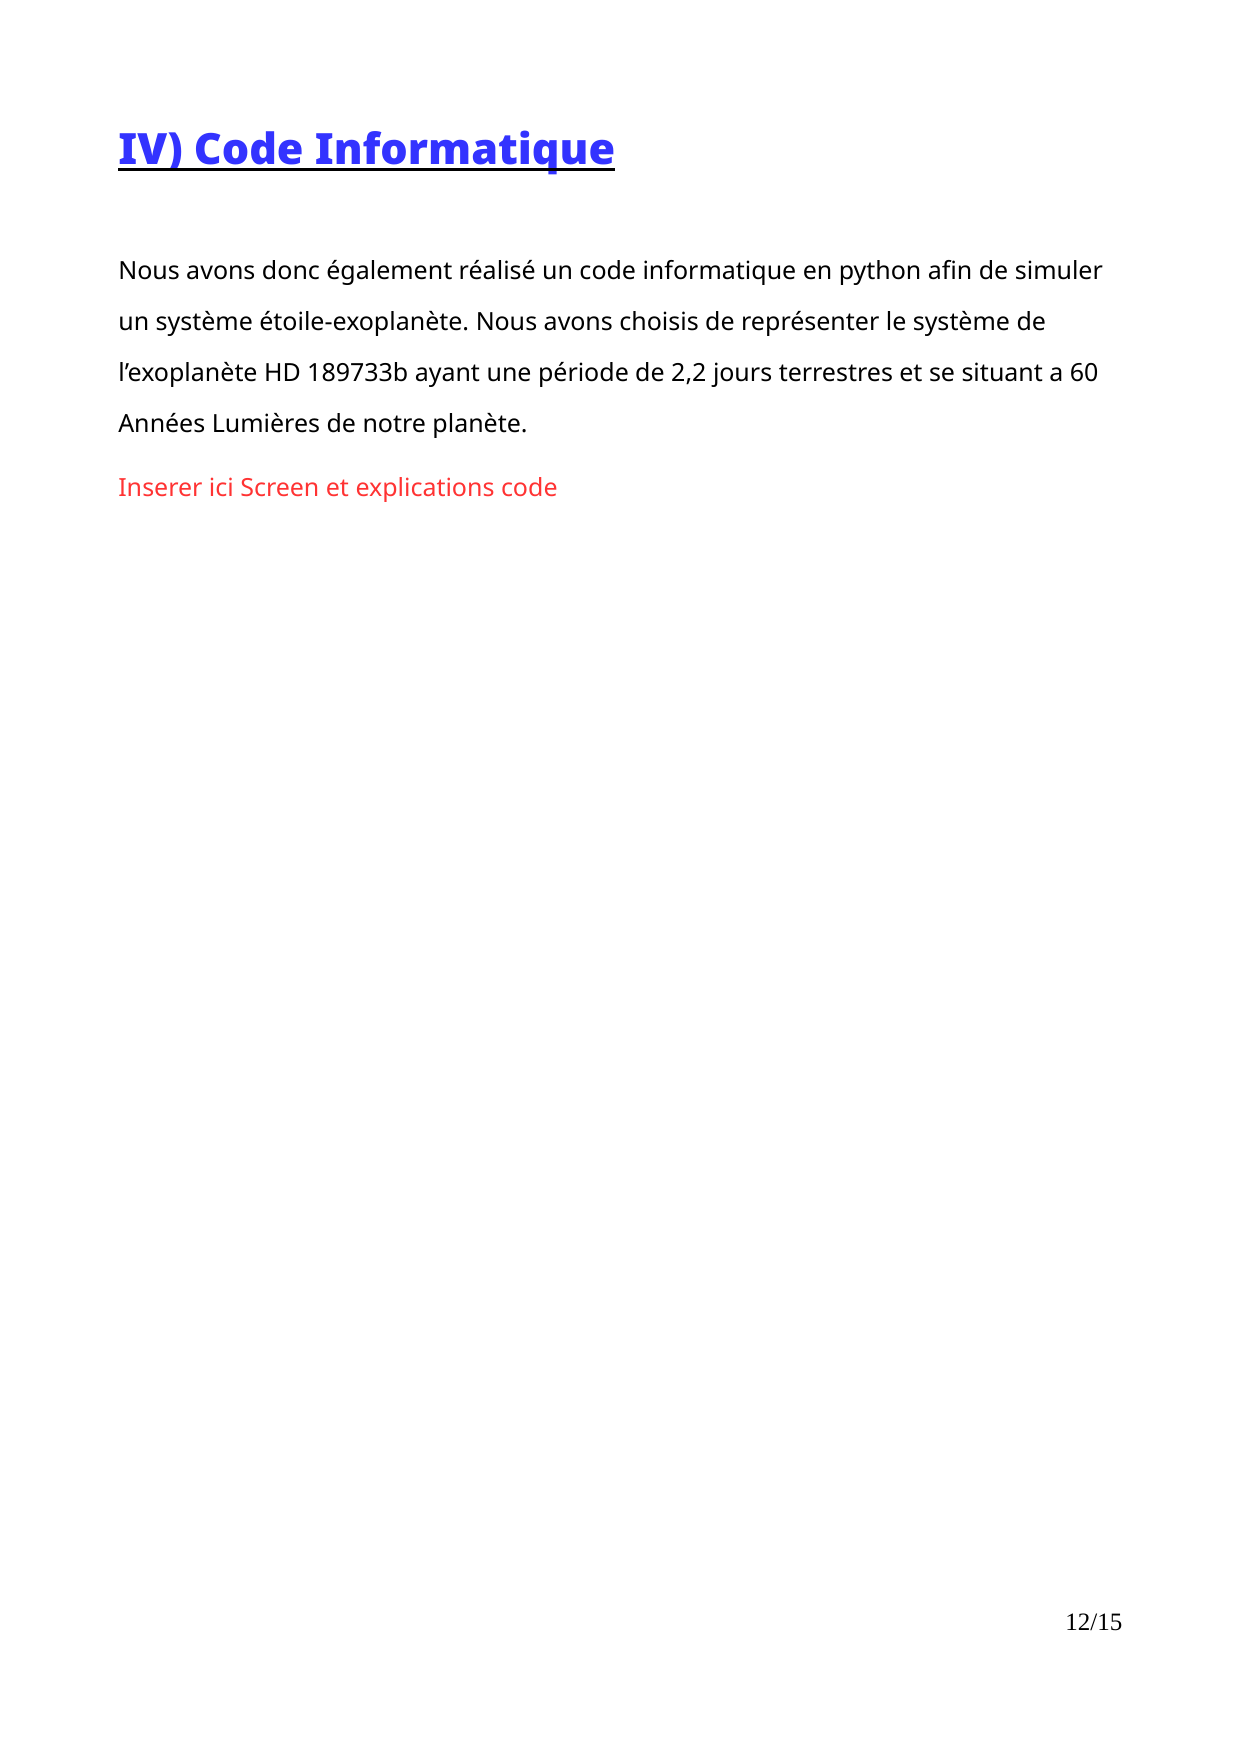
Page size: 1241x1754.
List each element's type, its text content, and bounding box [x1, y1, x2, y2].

text Nous avons donc également réalisé un code informatique en python afin de simuler un système étoile-exoplanète. Nous avons choisis de représenter le système de l’exoplanète HD 189733b ayant une période de 2,2 jours terrestres et se situant a 60 Années Lumières de notre planète. [118, 253, 1122, 440]
text Inserer ici Screen et explications code [118, 469, 1122, 504]
subtitle IV) Code Informatique [118, 118, 1122, 177]
